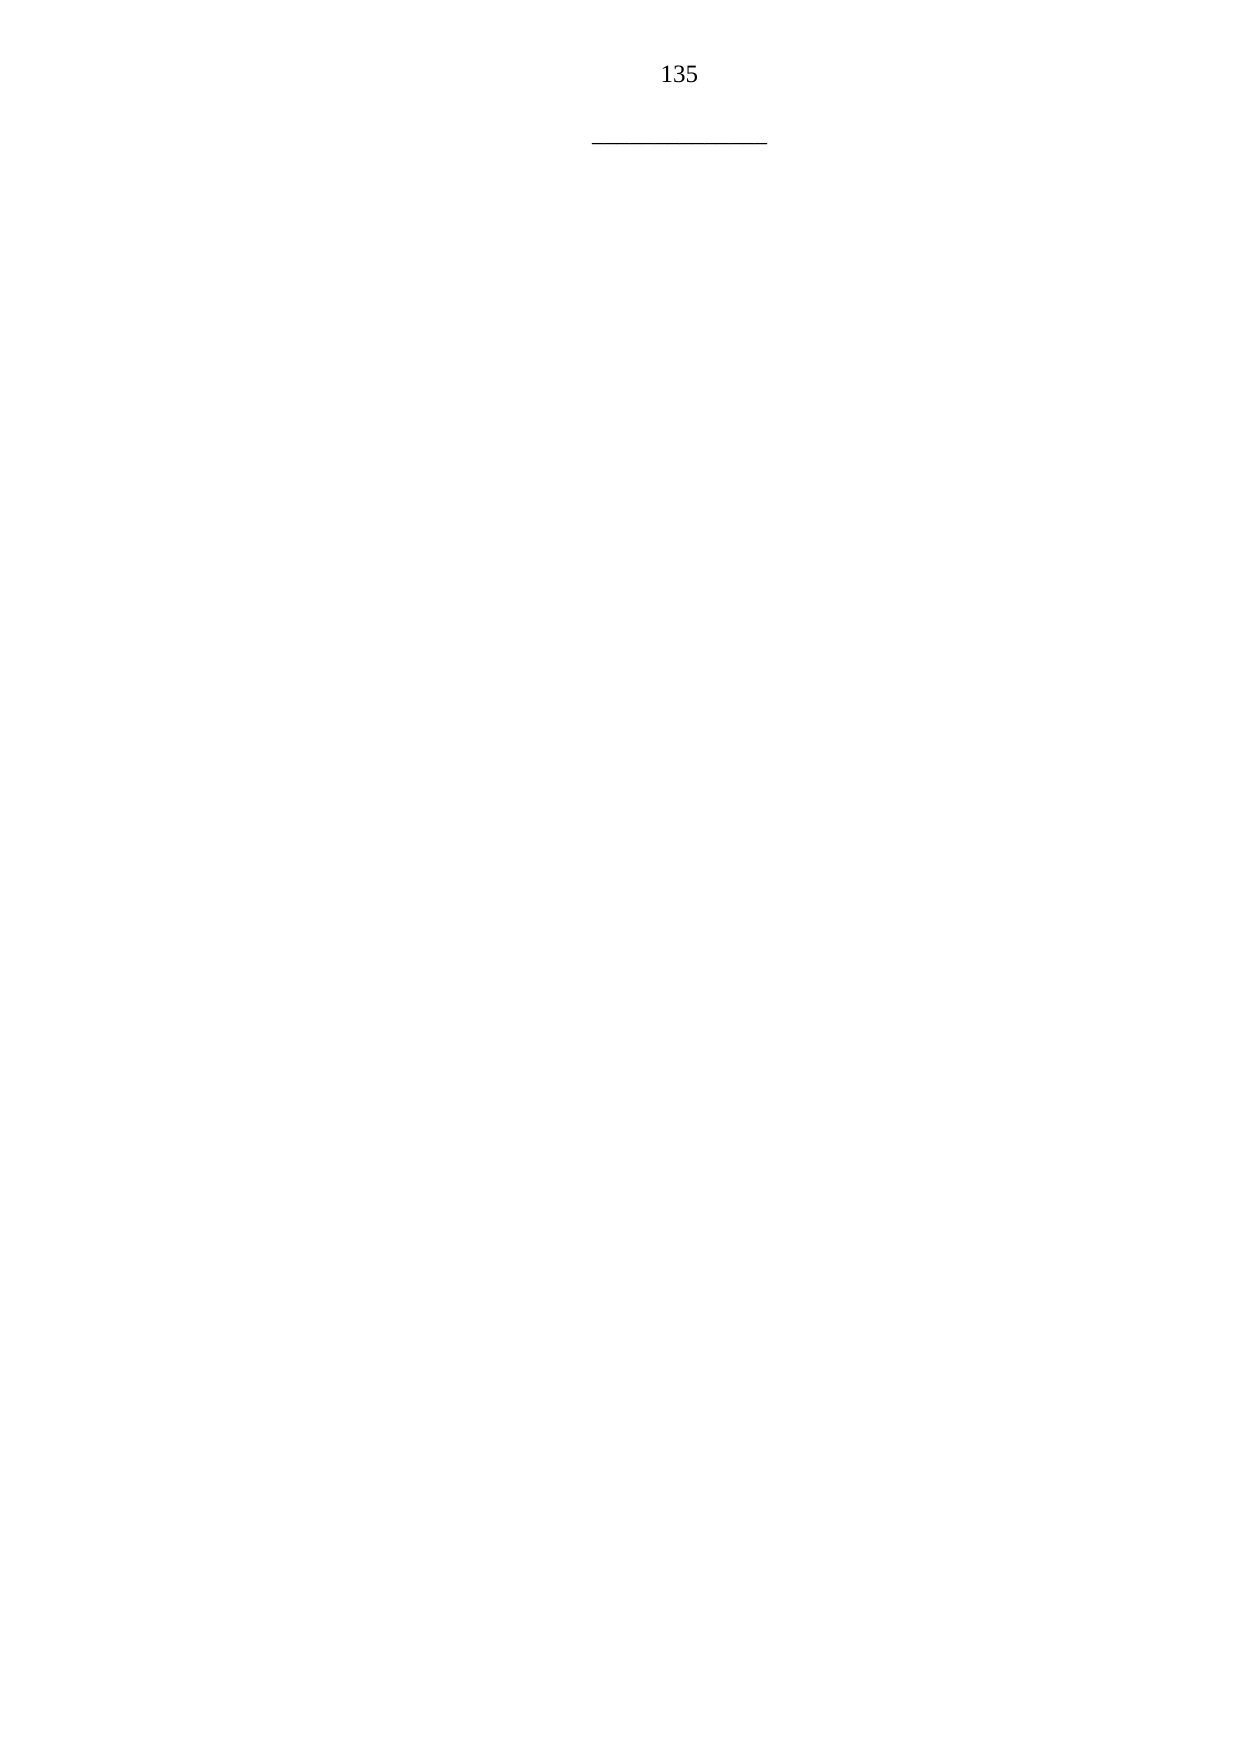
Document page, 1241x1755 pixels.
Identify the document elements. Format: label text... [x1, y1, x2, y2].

text ______________ [177, 118, 1181, 147]
